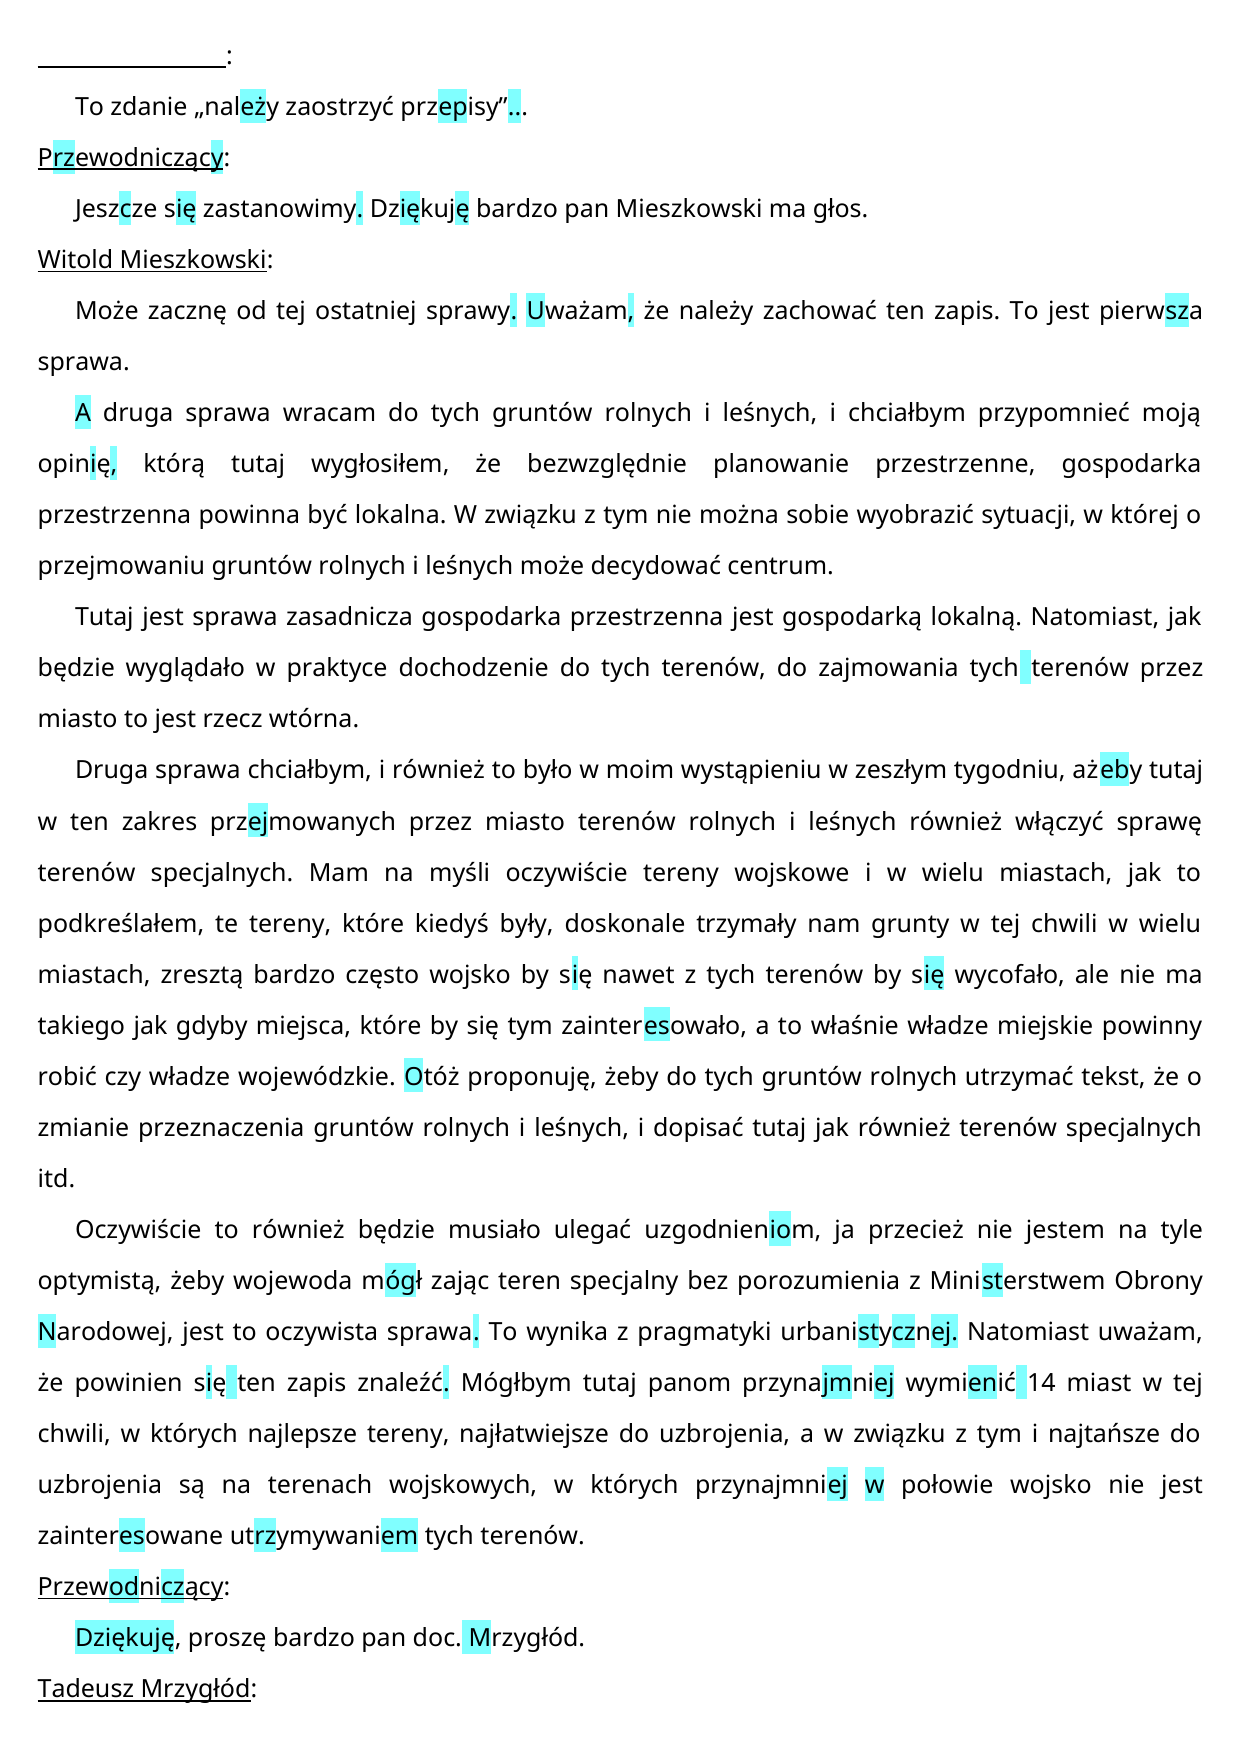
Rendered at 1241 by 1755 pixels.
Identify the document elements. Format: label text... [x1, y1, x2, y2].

text Tadeusz Mrzygłód: [37, 1671, 1203, 1705]
text Druga sprawa chciałbym, i również to było w moim wystąpieniu w zeszłym tygodniu, ażeby tutaj w ten zakres przejmowanych przez miasto terenów rolnych i leśnych również włączyć sprawę terenów specjalnych. Mam na myśli oczywiście tereny wojskowe i w wielu miastach, jak to podkreślałem, te tereny, które kiedyś były, doskonale trzymały nam grunty w tej chwili w wielu miastach, zresztą bardzo często wojsko by się nawet z tych terenów by się wycofało, ale nie ma takiego jak gdyby miejsca, które by się tym zainteresowało, a to właśnie władze miejskie powinny robić czy władze wojewódzkie. Otóż proponuję, żeby do tych gruntów rolnych utrzymać tekst, że o zmianie przeznaczenia gruntów rolnych i leśnych, i dopisać tutaj jak również terenów specjalnych itd. [37, 752, 1203, 1194]
text Witold Mieszkowski: [37, 242, 1203, 276]
text Oczywiście to również będzie musiało ulegać uzgodnieniom, ja przecież nie jestem na tyle optymistą, żeby wojewoda mógł zając teren specjalny bez porozumienia z Ministerstwem Obrony Narodowej, jest to oczywista sprawa. To wynika z pragmatyki urbanistycznej. Natomiast uważam, że powinien się ten zapis znaleźć. Mógłbym tutaj panom przynajmniej wymienić 14 miast w tej chwili, w których najlepsze tereny, najłatwiejsze do uzbrojenia, a w związku z tym i najtańsze do uzbrojenia są na terenach wojskowych, w których przynajmniej w połowie wojsko nie jest zainteresowane utrzymywaniem tych terenów. [37, 1211, 1203, 1552]
text To zdanie „należy zaostrzyć przepisy”... [37, 88, 1203, 123]
text A druga sprawa wracam do tych gruntów rolnych i leśnych, i chciałbym przypomnieć moją opinię, którą tutaj wygłosiłem, że bezwzględnie planowanie przestrzenne, gospodarka przestrzenna powinna być lokalna. W związku z tym nie można sobie wyobrazić sytuacji, w której o przejmowaniu gruntów rolnych i leśnych może decydować centrum. [37, 395, 1203, 582]
text Może zacznę od tej ostatniej sprawy. Uważam, że należy zachować ten zapis. To jest pierwsza sprawa. [37, 293, 1203, 378]
text Jeszcze się zastanowimy. Dziękuję bardzo pan Mieszkowski ma głos. [37, 191, 1203, 225]
text Dziękuję, proszę bardzo pan doc. Mrzygłód. [37, 1620, 1203, 1654]
text Przewodniczący: [37, 1569, 1203, 1603]
text Tutaj jest sprawa zasadnicza gospodarka przestrzenna jest gospodarką lokalną. Natomiast, jak będzie wyglądało w praktyce dochodzenie do tych terenów, do zajmowania tych terenów przez miasto to jest rzecz wtórna. [37, 599, 1203, 735]
text : [37, 37, 1203, 72]
text Przewodniczący: [37, 139, 1203, 174]
